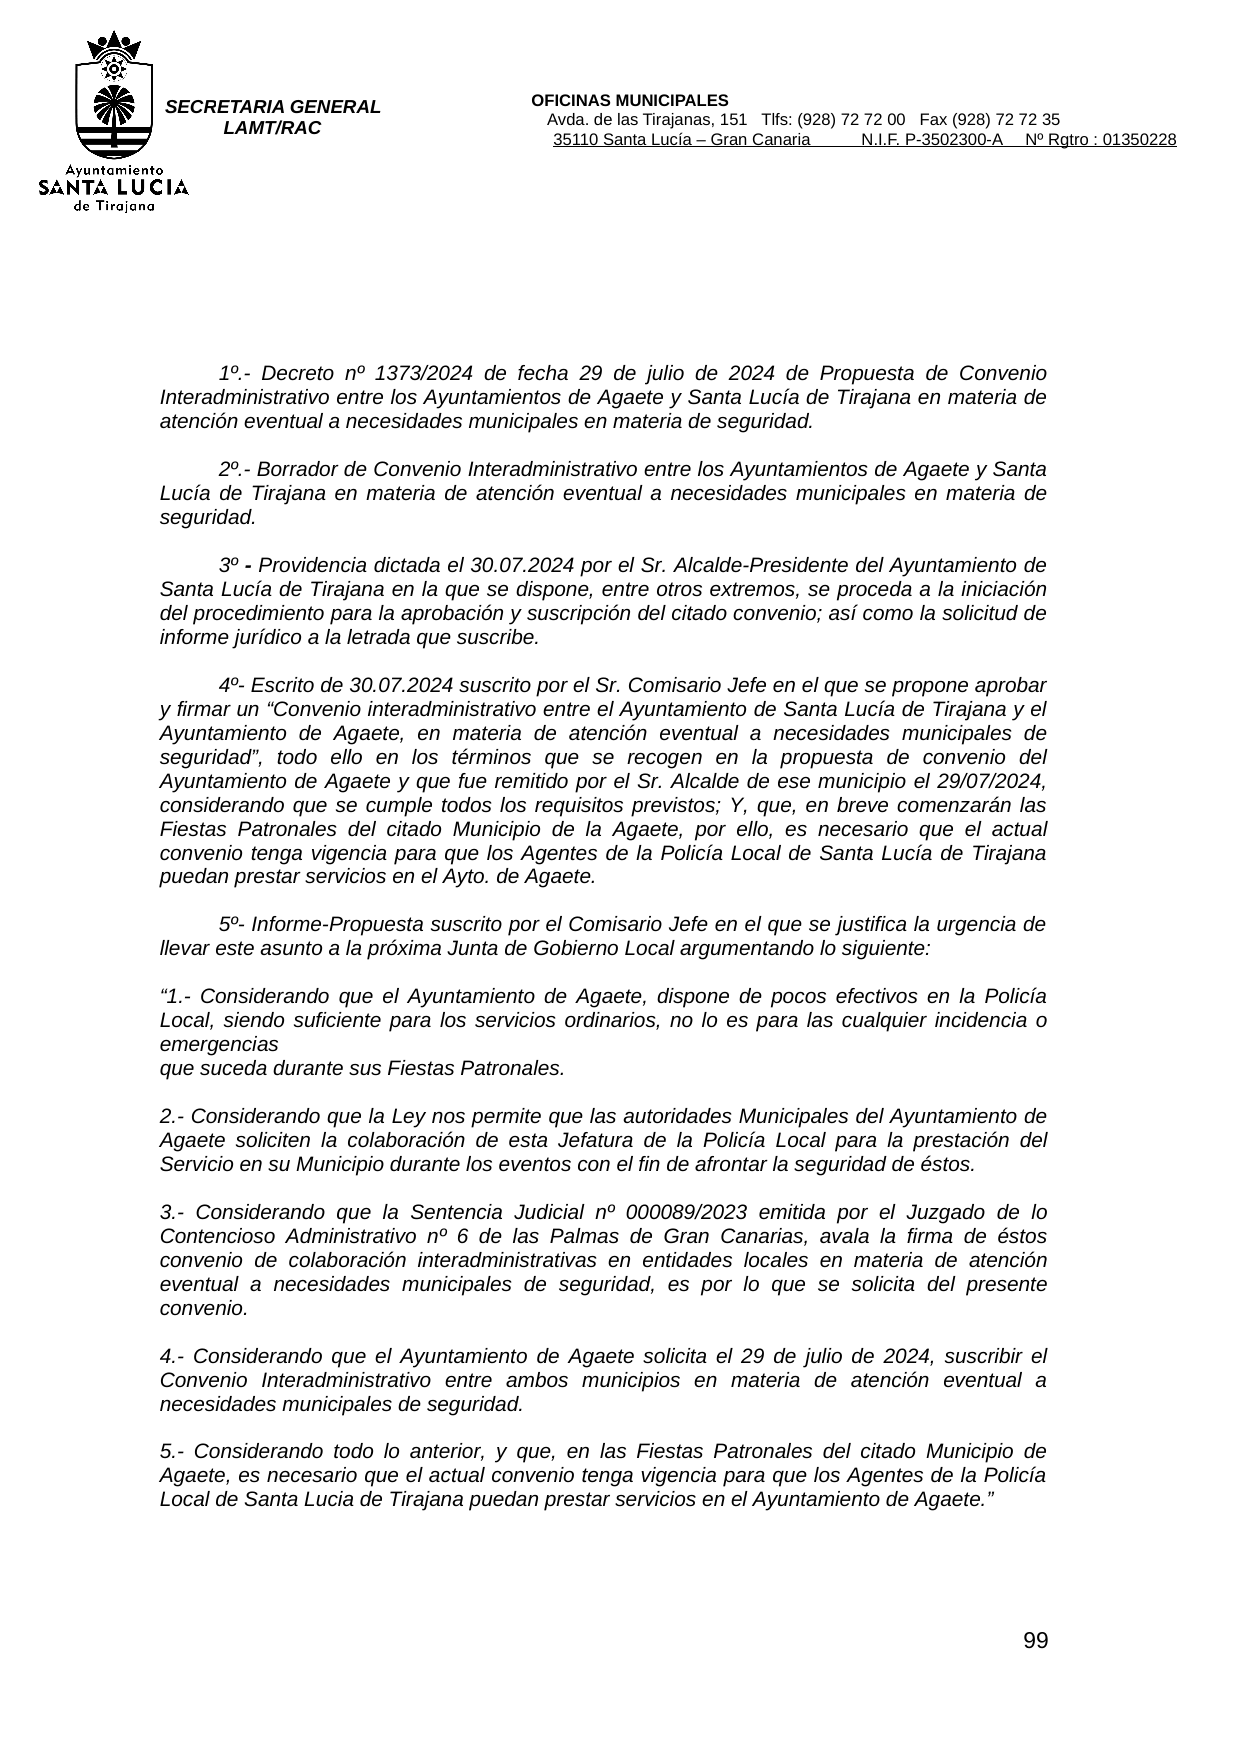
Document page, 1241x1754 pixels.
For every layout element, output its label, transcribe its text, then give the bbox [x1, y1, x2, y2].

text 5.- Considerando todo lo anterior, y que, en las Fiestas Patronales del citado Municipio de Agaete, es necesario que el actual convenio tenga vigencia para que los Agentes de la Policía Local de Santa Lucia de Tirajana puedan prestar servicios en el Ayuntamiento de Agaete.” [159, 1439, 1048, 1511]
text 2º.- Borrador de Convenio Interadministrativo entre los Ayuntamientos de Agaete y Santa Lucía de Tirajana en materia de atención eventual a necesidades municipales en materia de seguridad. [159, 457, 1048, 529]
text 2.- Considerando que la Ley nos permite que las autoridades Municipales del Ayuntamiento de Agaete soliciten la colaboración de esta Jefatura de la Policía Local para la prestación del Servicio en su Municipio durante los eventos con el fin de afrontar la seguridad de éstos. [159, 1104, 1048, 1176]
text 3.- Considerando que la Sentencia Judicial nº 000089/2023 emitida por el Juzgado de lo Contencioso Administrativo nº 6 de las Palmas de Gran Canarias, avala la firma de éstos convenio de colaboración interadministrativas en entidades locales en materia de atención eventual a necesidades municipales de seguridad, es por lo que se solicita del presente convenio. [159, 1200, 1048, 1319]
text 4º- Escrito de 30.07.2024 suscrito por el Sr. Comisario Jefe en el que se propone aprobar y firmar un “Convenio interadministrativo entre el Ayuntamiento de Santa Lucía de Tirajana y el Ayuntamiento de Agaete, en materia de atención eventual a necesidades municipales de seguridad”, todo ello en los términos que se recogen en la propuesta de convenio del Ayuntamiento de Agaete y que fue remitido por el Sr. Alcalde de ese municipio el 29/07/2024, considerando que se cumple todos los requisitos previstos; Y, que, en breve comenzarán las Fiestas Patronales del citado Municipio de la Agaete, por ello, es necesario que el actual convenio tenga vigencia para que los Agentes de la Policía Local de Santa Lucía de Tirajana puedan prestar servicios en el Ayto. de Agaete. [159, 673, 1048, 888]
text 1º.- Decreto nº 1373/2024 de fecha 29 de julio de 2024 de Propuesta de Convenio Interadministrativo entre los Ayuntamientos de Agaete y Santa Lucía de Tirajana en materia de atención eventual a necesidades municipales en materia de seguridad. [159, 361, 1048, 433]
picture [10, 0, 217, 239]
text 4.- Considerando que el Ayuntamiento de Agaete solicita el 29 de julio de 2024, suscribir el Convenio Interadministrativo entre ambos municipios en materia de atención eventual a necesidades municipales de seguridad. [159, 1343, 1048, 1415]
text “1.- Considerando que el Ayuntamiento de Agaete, dispone de pocos efectivos en la Policía Local, siendo suficiente para los servicios ordinarios, no lo es para las cualquier incidencia o emergencias [159, 984, 1048, 1056]
text 3º - Providencia dictada el 30.07.2024 por el Sr. Alcalde-Presidente del Ayuntamiento de Santa Lucía de Tirajana en la que se dispone, entre otros extremos, se proceda a la iniciación del procedimiento para la aprobación y suscripción del citado convenio; así como la solicitud de informe jurídico a la letrada que suscribe. [159, 553, 1048, 649]
text que suceda durante sus Fiestas Patronales. [159, 1056, 1048, 1080]
text 5º- Informe-Propuesta suscrito por el Comisario Jefe en el que se justifica la urgencia de llevar este asunto a la próxima Junta de Gobierno Local argumentando lo siguiente: [159, 912, 1048, 960]
